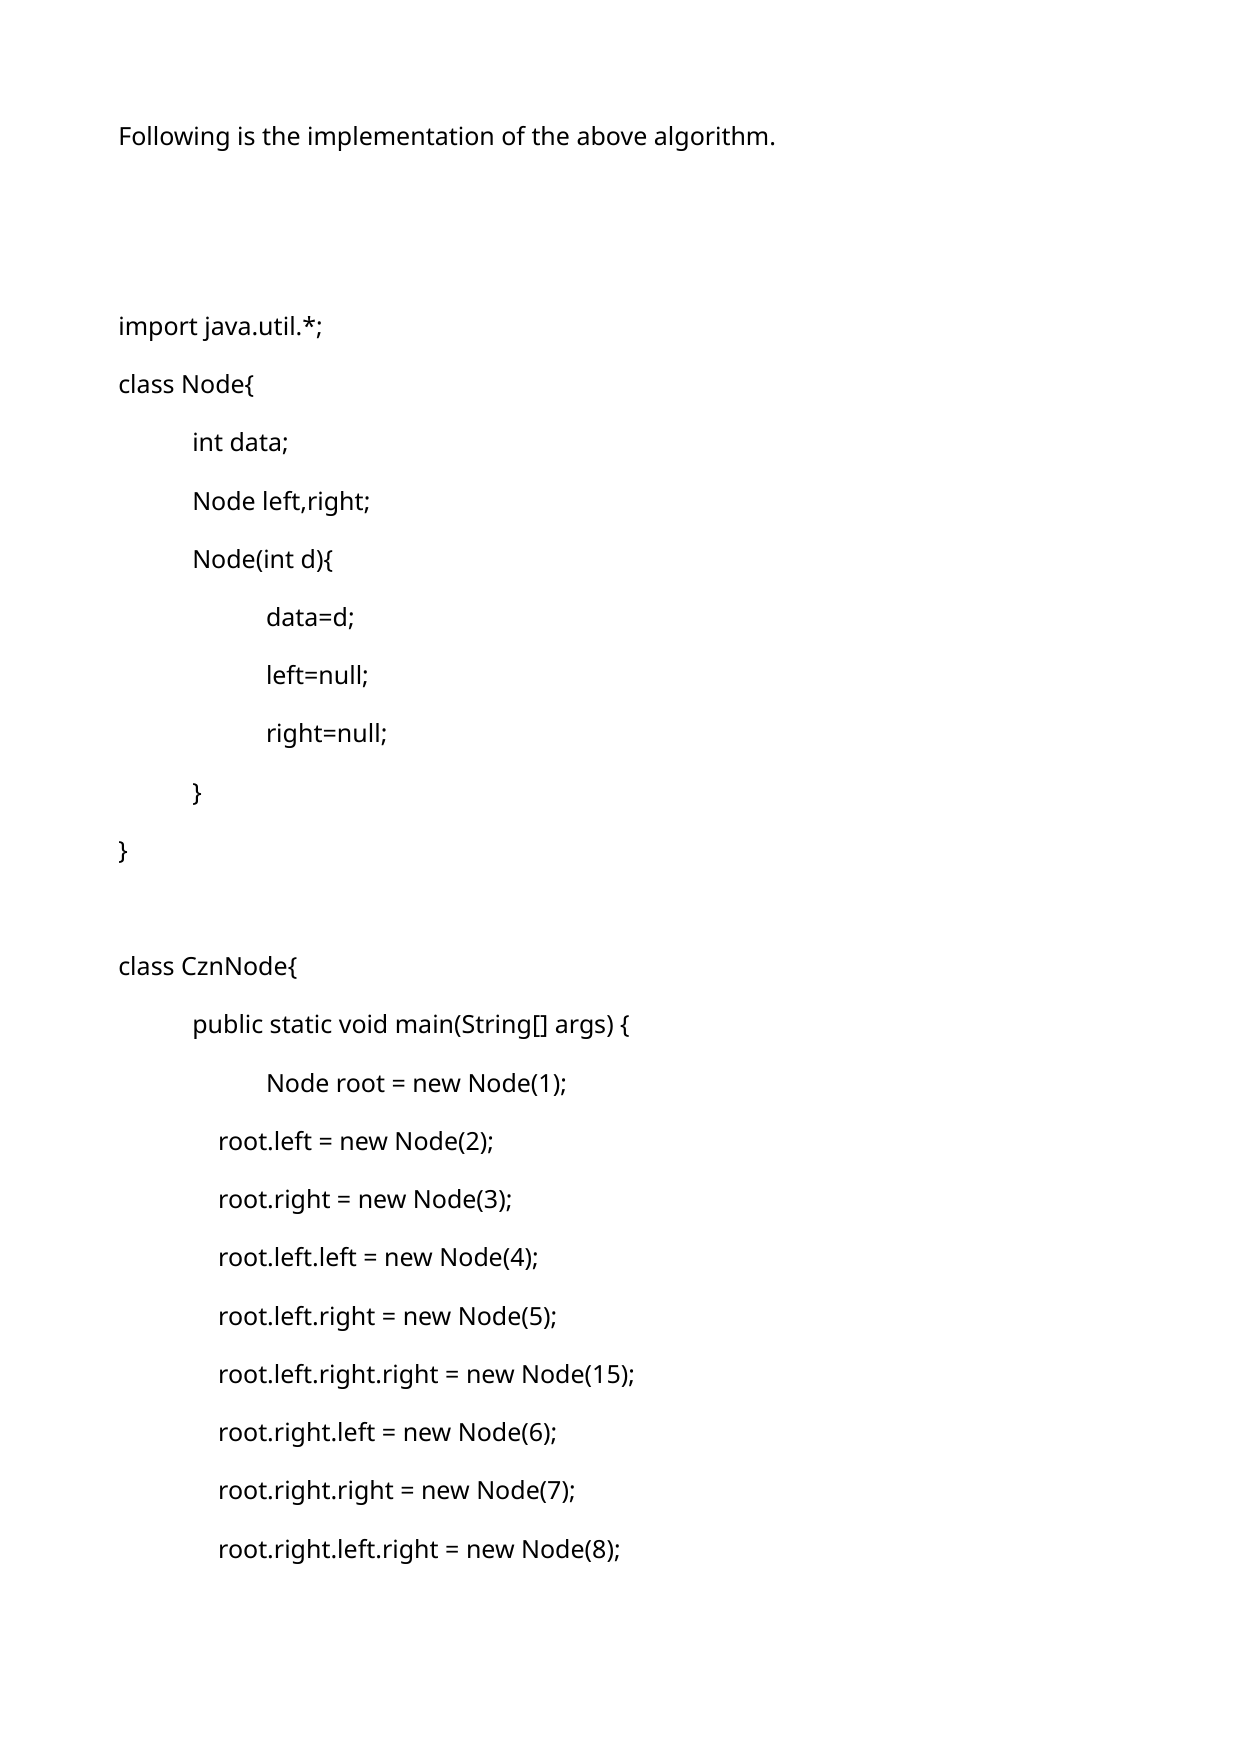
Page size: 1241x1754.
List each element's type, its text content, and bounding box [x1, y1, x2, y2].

text root.left.right.right = new Node(15); [118, 1357, 1122, 1391]
text class Node{ [118, 367, 1122, 401]
text root.right = new Node(3); [118, 1182, 1122, 1216]
text data=d; [118, 599, 1122, 634]
text root.right.left = new Node(6); [118, 1415, 1122, 1449]
text root.right.left.right = new Node(8); [118, 1531, 1122, 1565]
text root.left.left = new Node(4); [118, 1240, 1122, 1274]
text Node(int d){ [118, 541, 1122, 575]
text Node left,right; [118, 483, 1122, 517]
text public static void main(String[] args) { [118, 1007, 1122, 1041]
text } [118, 774, 1122, 808]
text class CznNode{ [118, 949, 1122, 983]
text } [118, 832, 1122, 867]
text right=null; [118, 716, 1122, 750]
text root.right.right = new Node(7); [118, 1473, 1122, 1507]
text Following is the implementation of the above algorithm. [118, 118, 1122, 152]
text import java.util.*; [118, 308, 1122, 342]
text root.left = new Node(2); [118, 1124, 1122, 1158]
text Node root = new Node(1); [118, 1065, 1122, 1099]
text int data; [118, 425, 1122, 459]
text root.left.right = new Node(5); [118, 1298, 1122, 1332]
text left=null; [118, 658, 1122, 692]
